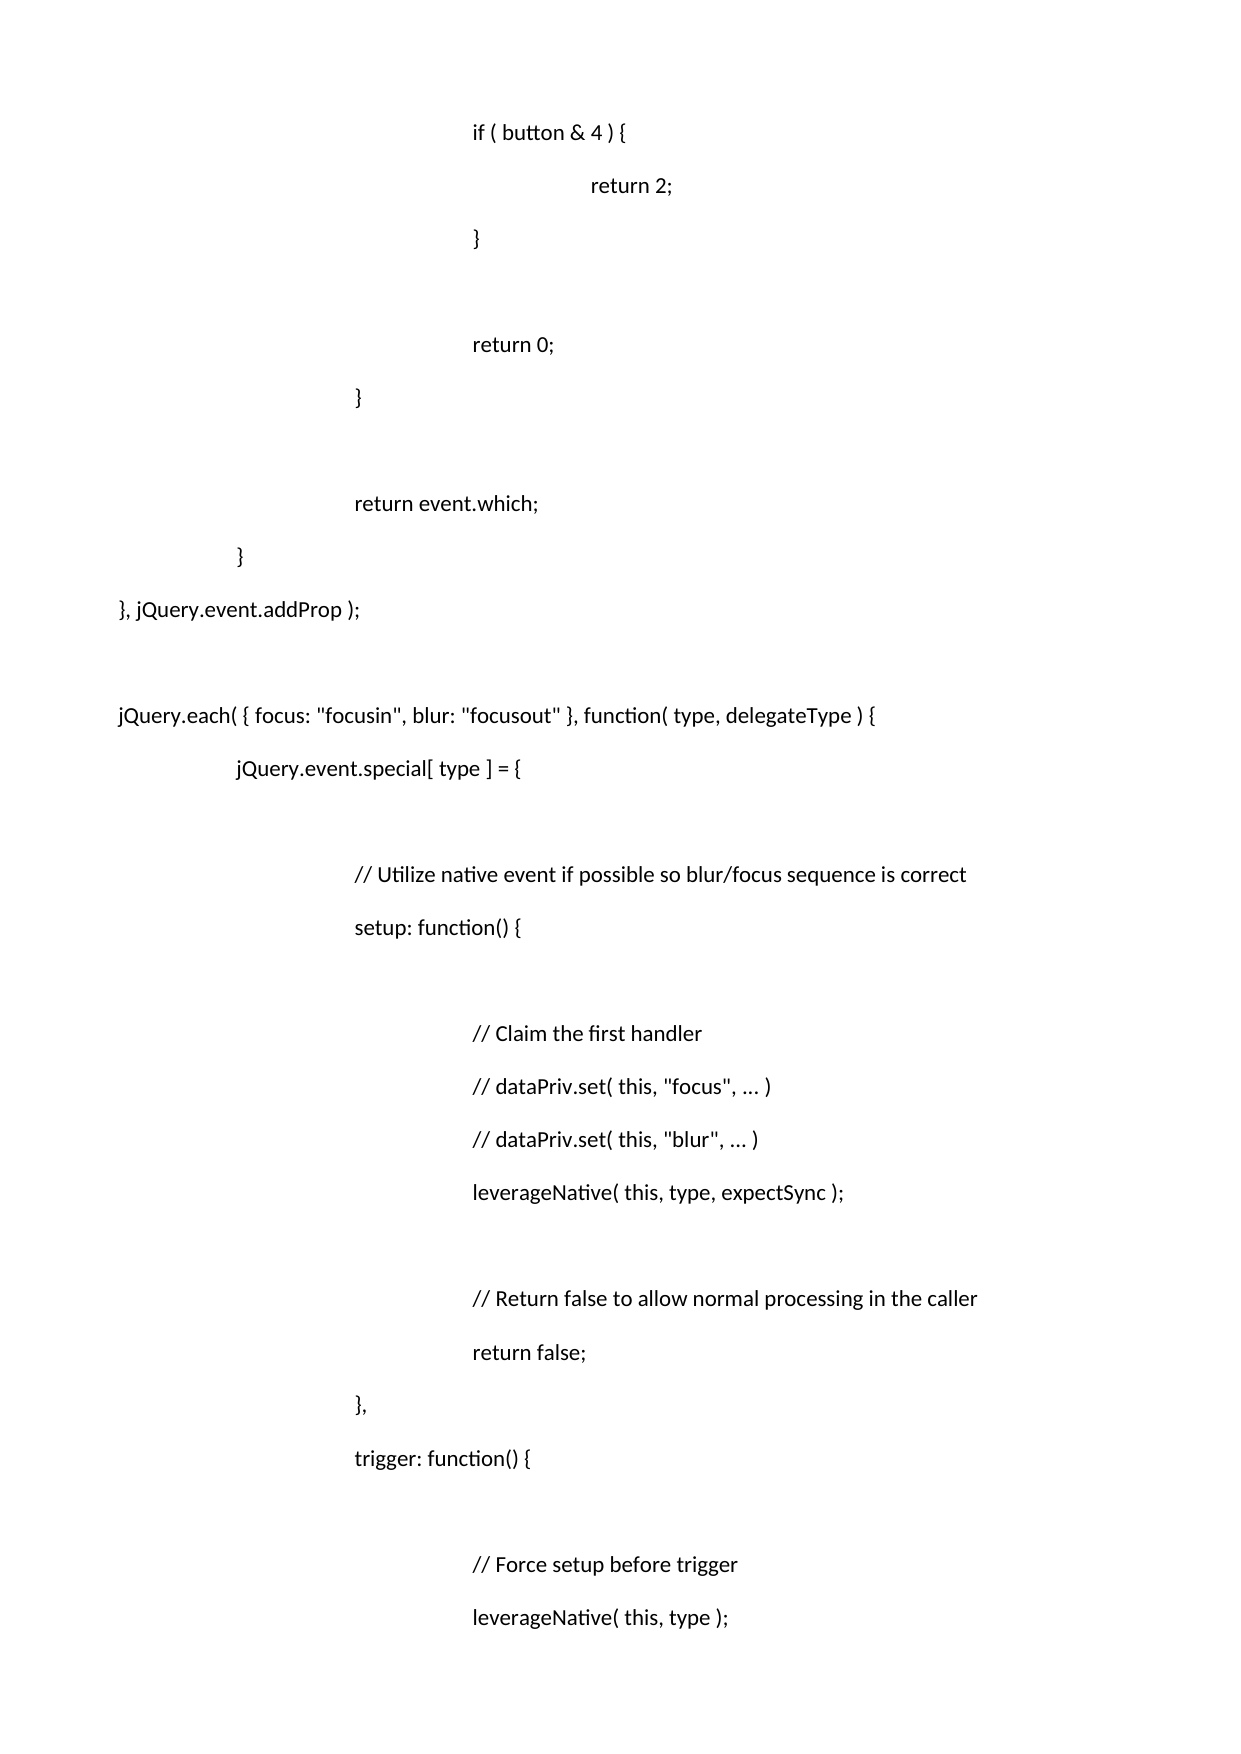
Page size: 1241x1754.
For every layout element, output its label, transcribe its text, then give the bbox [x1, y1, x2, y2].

text if ( button & 4 ) { [118, 118, 1122, 146]
text trigger: function() { [118, 1444, 1122, 1472]
text jQuery.event.special[ type ] = { [118, 754, 1122, 782]
text // dataPriv.set( this, "blur", ... ) [118, 1126, 1122, 1153]
text }, [118, 1391, 1122, 1419]
text return 0; [118, 330, 1122, 358]
text } [118, 542, 1122, 570]
text return false; [118, 1338, 1122, 1366]
text // dataPriv.set( this, "focus", ... ) [118, 1072, 1122, 1101]
text jQuery.each( { focus: "focusin", blur: "focusout" }, function( type, delegateType ) { [118, 701, 1122, 729]
text return 2; [118, 171, 1122, 199]
text leverageNative( this, type ); [118, 1603, 1122, 1631]
text }, jQuery.event.addProp ); [118, 595, 1122, 623]
text } [118, 224, 1122, 252]
text // Claim the first handler [118, 1019, 1122, 1047]
text } [118, 383, 1122, 411]
text // Utilize native event if possible so blur/focus sequence is correct [118, 860, 1122, 888]
text setup: function() { [118, 913, 1122, 941]
text leverageNative( this, type, expectSync ); [118, 1178, 1122, 1207]
text // Return false to allow normal processing in the caller [118, 1284, 1122, 1313]
text return event.which; [118, 489, 1122, 517]
text // Force setup before trigger [118, 1550, 1122, 1578]
